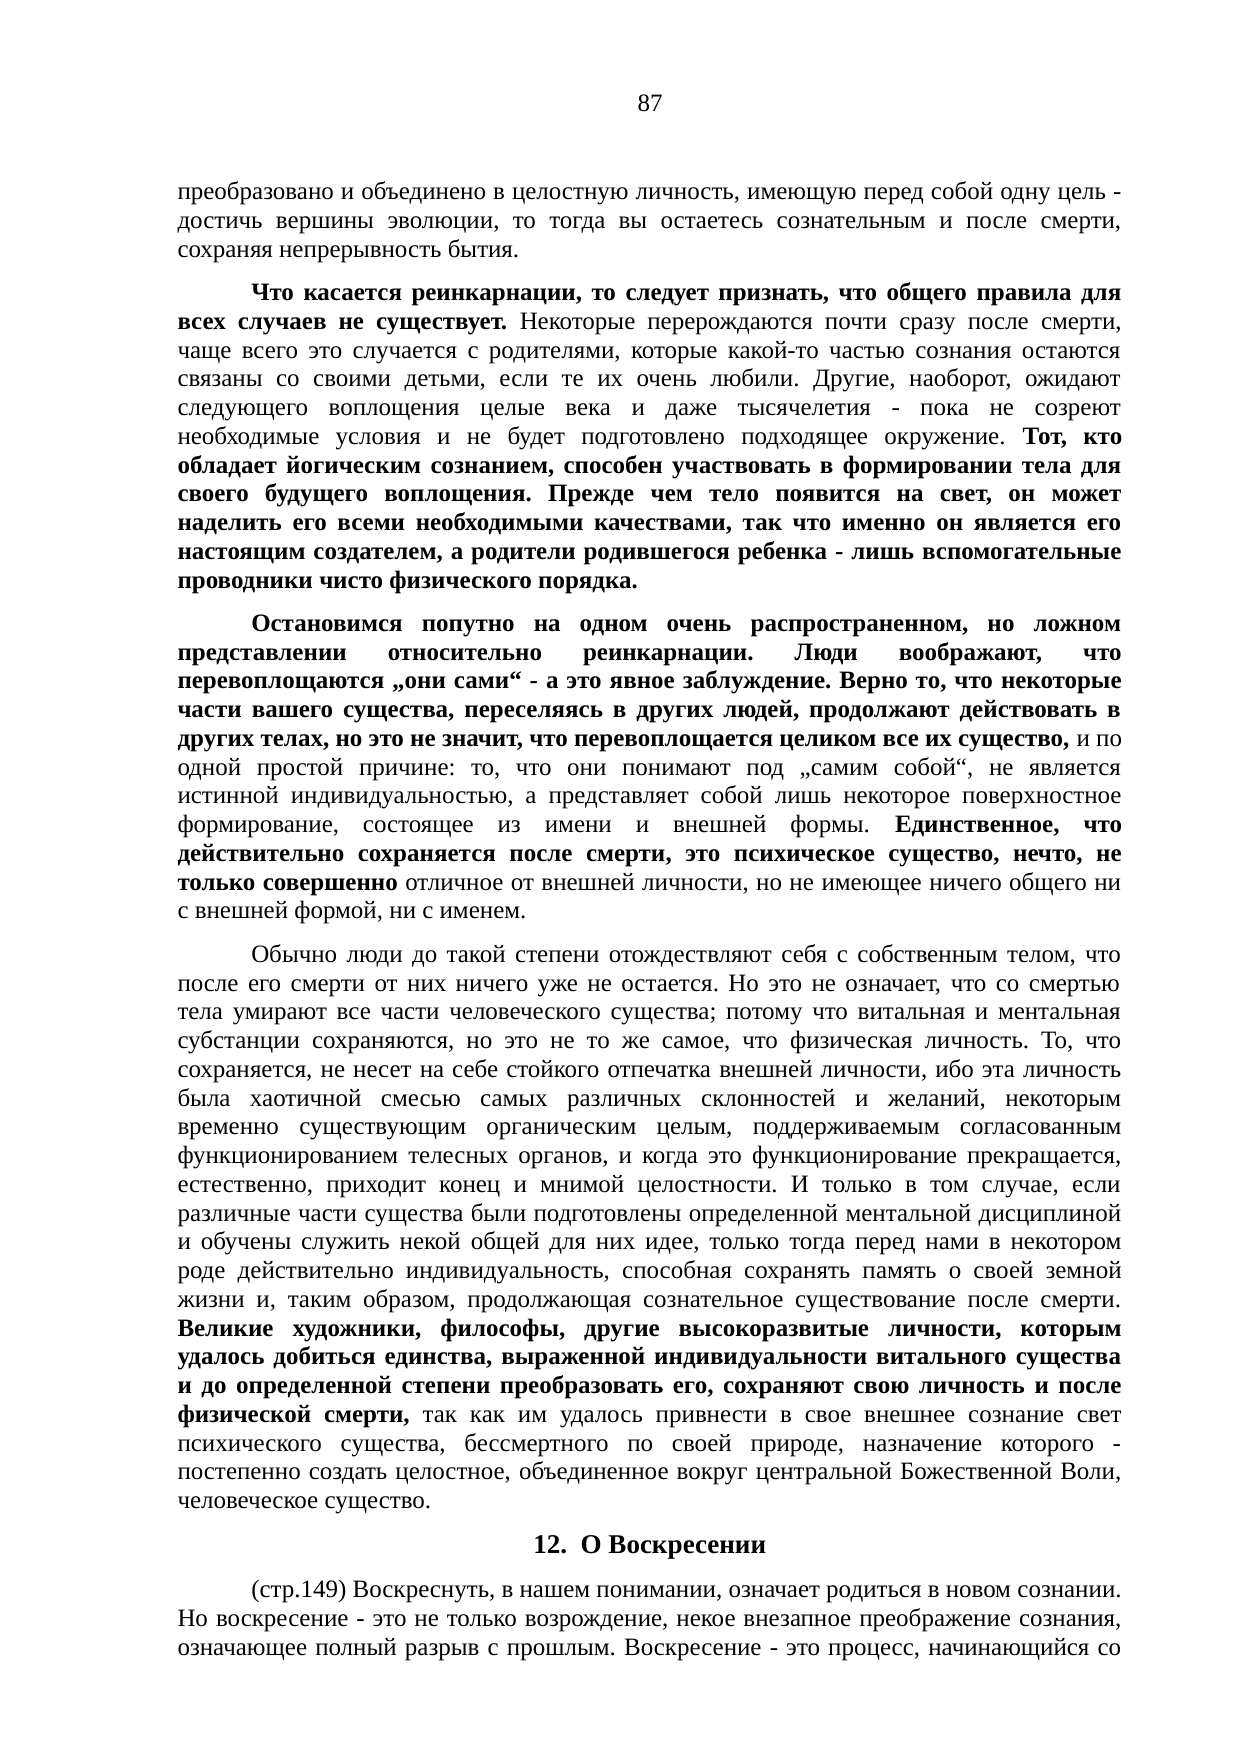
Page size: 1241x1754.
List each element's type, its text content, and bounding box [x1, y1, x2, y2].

text Что касается реинкарнации, то следует признать, что общего правила для всех случаев не существует. Некоторые перерождаются почти сразу после смерти, чаще всего это случается с родителями, которые какой-то частью сознания остаются связаны со своими детьми, если те их очень любили. Другие, наоборот, ожидают следующего воплощения целые века и даже тысячелетия - пока не созреют необходимые условия и не будет подготовлено подходящее окружение. Тот, кто обладает йогическим сознанием, способен участвовать в формировании тела для своего будущего воплощения. Прежде чем тело появится на свет, он может наделить его всеми необходимыми качествами, так что именно он является его настоящим создателем, а родители родившегося ребенка - лишь вспомогательные проводники чисто физического порядка. [177, 277, 1122, 593]
text Остановимся попутно на одном очень распространенном, но ложном представлении относительно реинкарнации. Люди воображают, что перевоплощаются „они сами“ - а это явное заблуждение. Верно то, что некоторые части вашего существа, переселяясь в других людей, продолжают действовать в других телах, но это не значит, что перевоплощается целиком все их существо, и по одной простой причине: то, что они понимают под „самим собой“, не является истинной индивидуальностью, а представляет собой лишь некоторое поверхностное формирование, состоящее из имени и внешней формы. Единственное, что действительно сохраняется после смерти, это психическое существо, нечто, не только совершенно отличное от внешней личности, но не имеющее ничего общего ни с внешней формой, ни с именем. [177, 608, 1122, 924]
text (стр.149) Воскреснуть, в нашем понимании, означает родиться в новом сознании. Но воскресение - это не только возрождение, некое внезапное преображение сознания, означающее полный разрыв с прошлым. Воскресение - это процесс, начинающийся со [177, 1574, 1122, 1660]
text Обычно люди до такой степени отождествляют себя с собственным телом, что после его смерти от них ничего уже не остается. Но это не означает, что со смертью тела умирают все части человеческого существа; потому что витальная и ментальная субстанции сохраняются, но это не то же самое, что физическая личность. То, что сохраняется, не несет на себе стойкого отпечатка внешней личности, ибо эта личность была хаотичной смесью самых различных склонностей и желаний, некоторым временно существующим органическим целым, поддерживаемым согласованным функционированием телесных органов, и когда это функционирование прекращается, естественно, приходит конец и мнимой целостности. И только в том случае, если различные части существа были подготовлены определенной ментальной дисциплиной и обучены служить некой общей для них идее, только тогда перед нами в некотором роде действительно индивидуальность, способная сохранять память о своей земной жизни и, таким образом, продолжающая сознательное существование после смерти. Великие художники, философы, другие высокоразвитые личности, которым удалось добиться единства, выраженной индивидуальности витального существа и до определенной степени преобразовать его, сохраняют свою личность и после физической смерти, так как им удалось привнести в свое внешнее сознание свет психического существа, бессмертного по своей природе, назначение которого - постепенно создать целостное, объединенное вокруг центральной Божественной Воли, человеческое существо. [177, 939, 1122, 1514]
text 12. О Воскресении [177, 1528, 1122, 1559]
text преобразовано и объединено в целостную личность, имеющую перед собой одну цель - достичь вершины эволюции, то тогда вы остаетесь сознательным и после смерти, сохраняя непрерывность бытия. [177, 176, 1122, 263]
